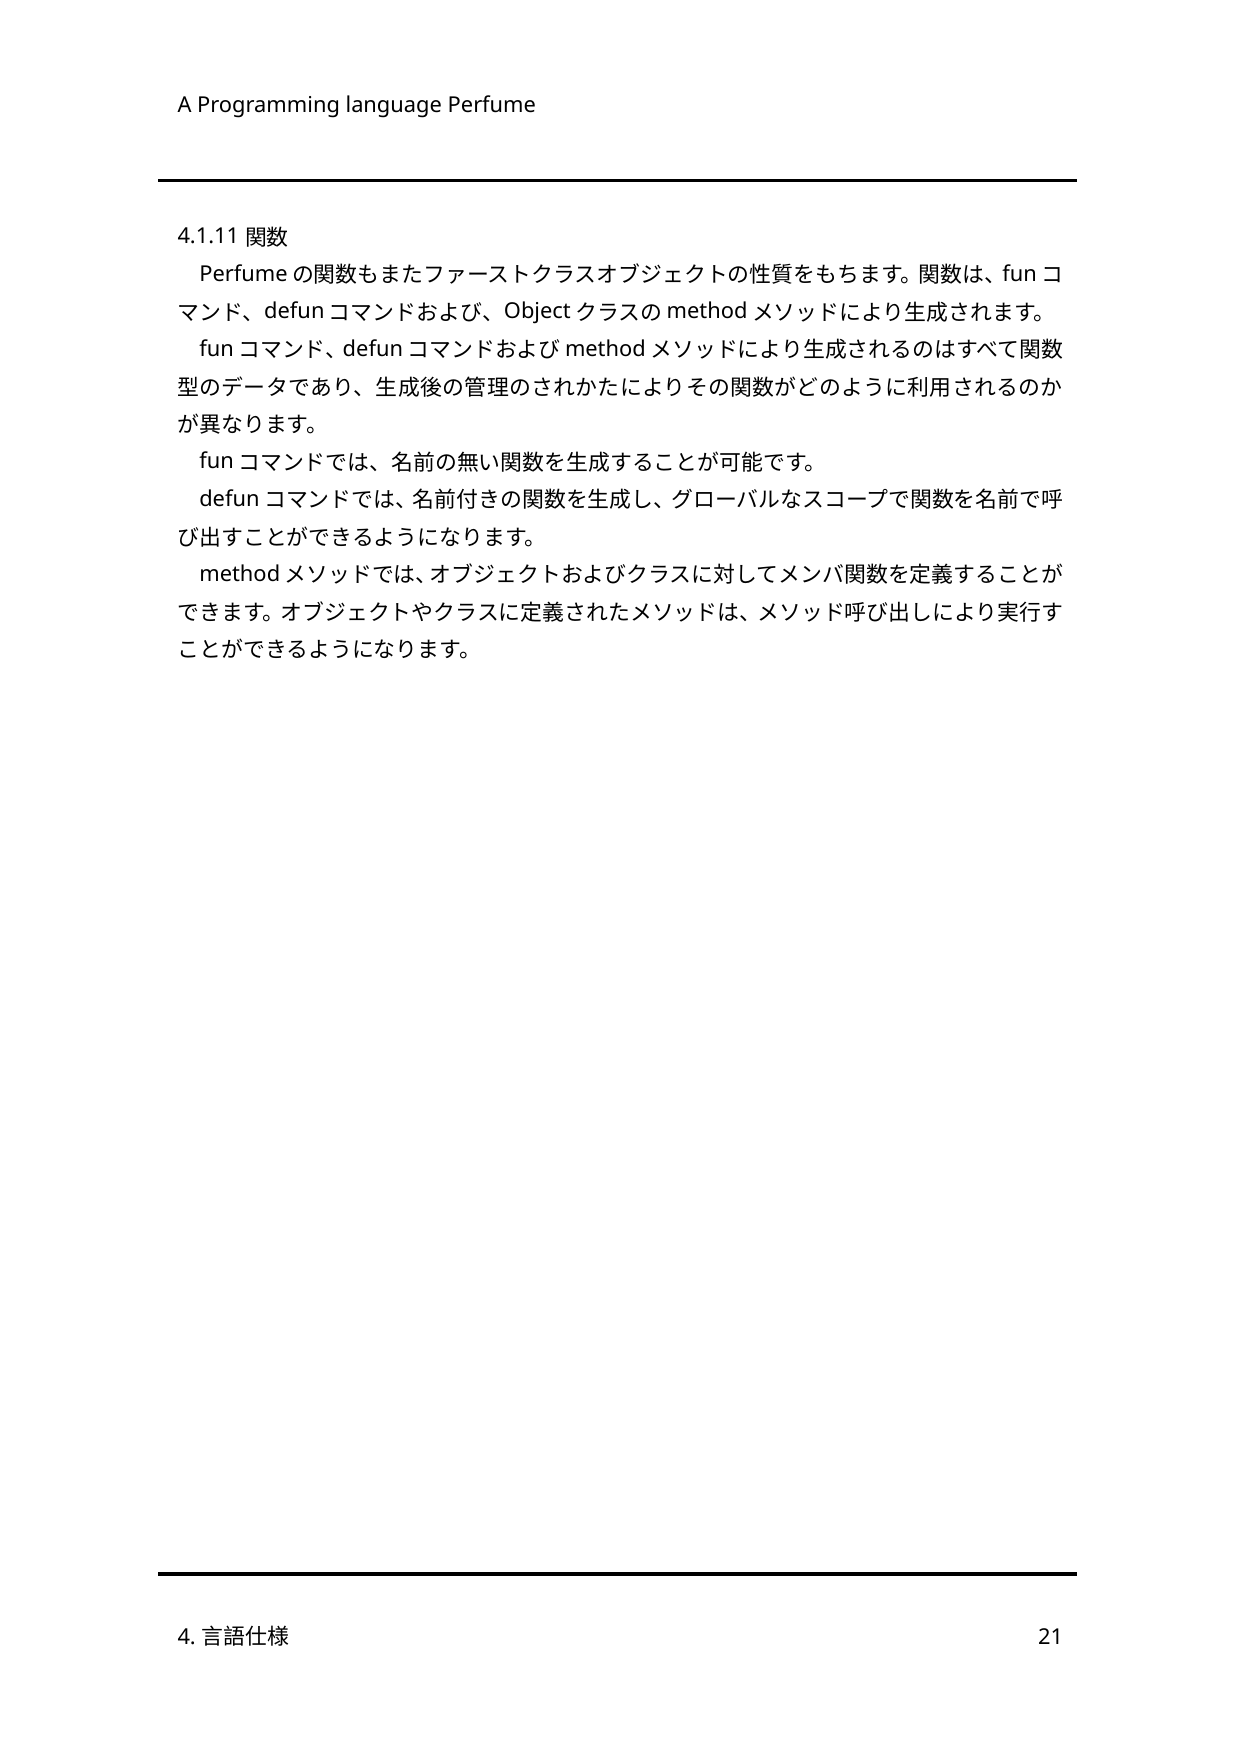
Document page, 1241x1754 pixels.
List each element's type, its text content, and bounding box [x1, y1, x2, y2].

subtitle 4.1.11 関数 [177, 217, 1063, 254]
text funコマンドでは、名前の無い関数を生成することが可能です。 [177, 442, 1063, 479]
text funコマンド、defunコマンドおよびmethodメソッドにより生成されるのはすべて関数型のデータであり、生成後の管理のされかたによりその関数がどのように利用されるのかが異なります。 [177, 329, 1063, 442]
text Perfumeの関数もまたファーストクラスオブジェクトの性質をもちます。関数は、funコマンド、defunコマンドおよび、Objectクラスのmethodメソッドにより生成されます。 [177, 254, 1063, 329]
text defunコマンドでは、名前付きの関数を生成し、グローバルなスコープで関数を名前で呼び出すことができるようになります。 [177, 479, 1063, 554]
text methodメソッドでは、オブジェクトおよびクラスに対してメンバ関数を定義することができます。オブジェクトやクラスに定義されたメソッドは、メソッド呼び出しにより実行すことができるようになります。 [177, 554, 1063, 667]
